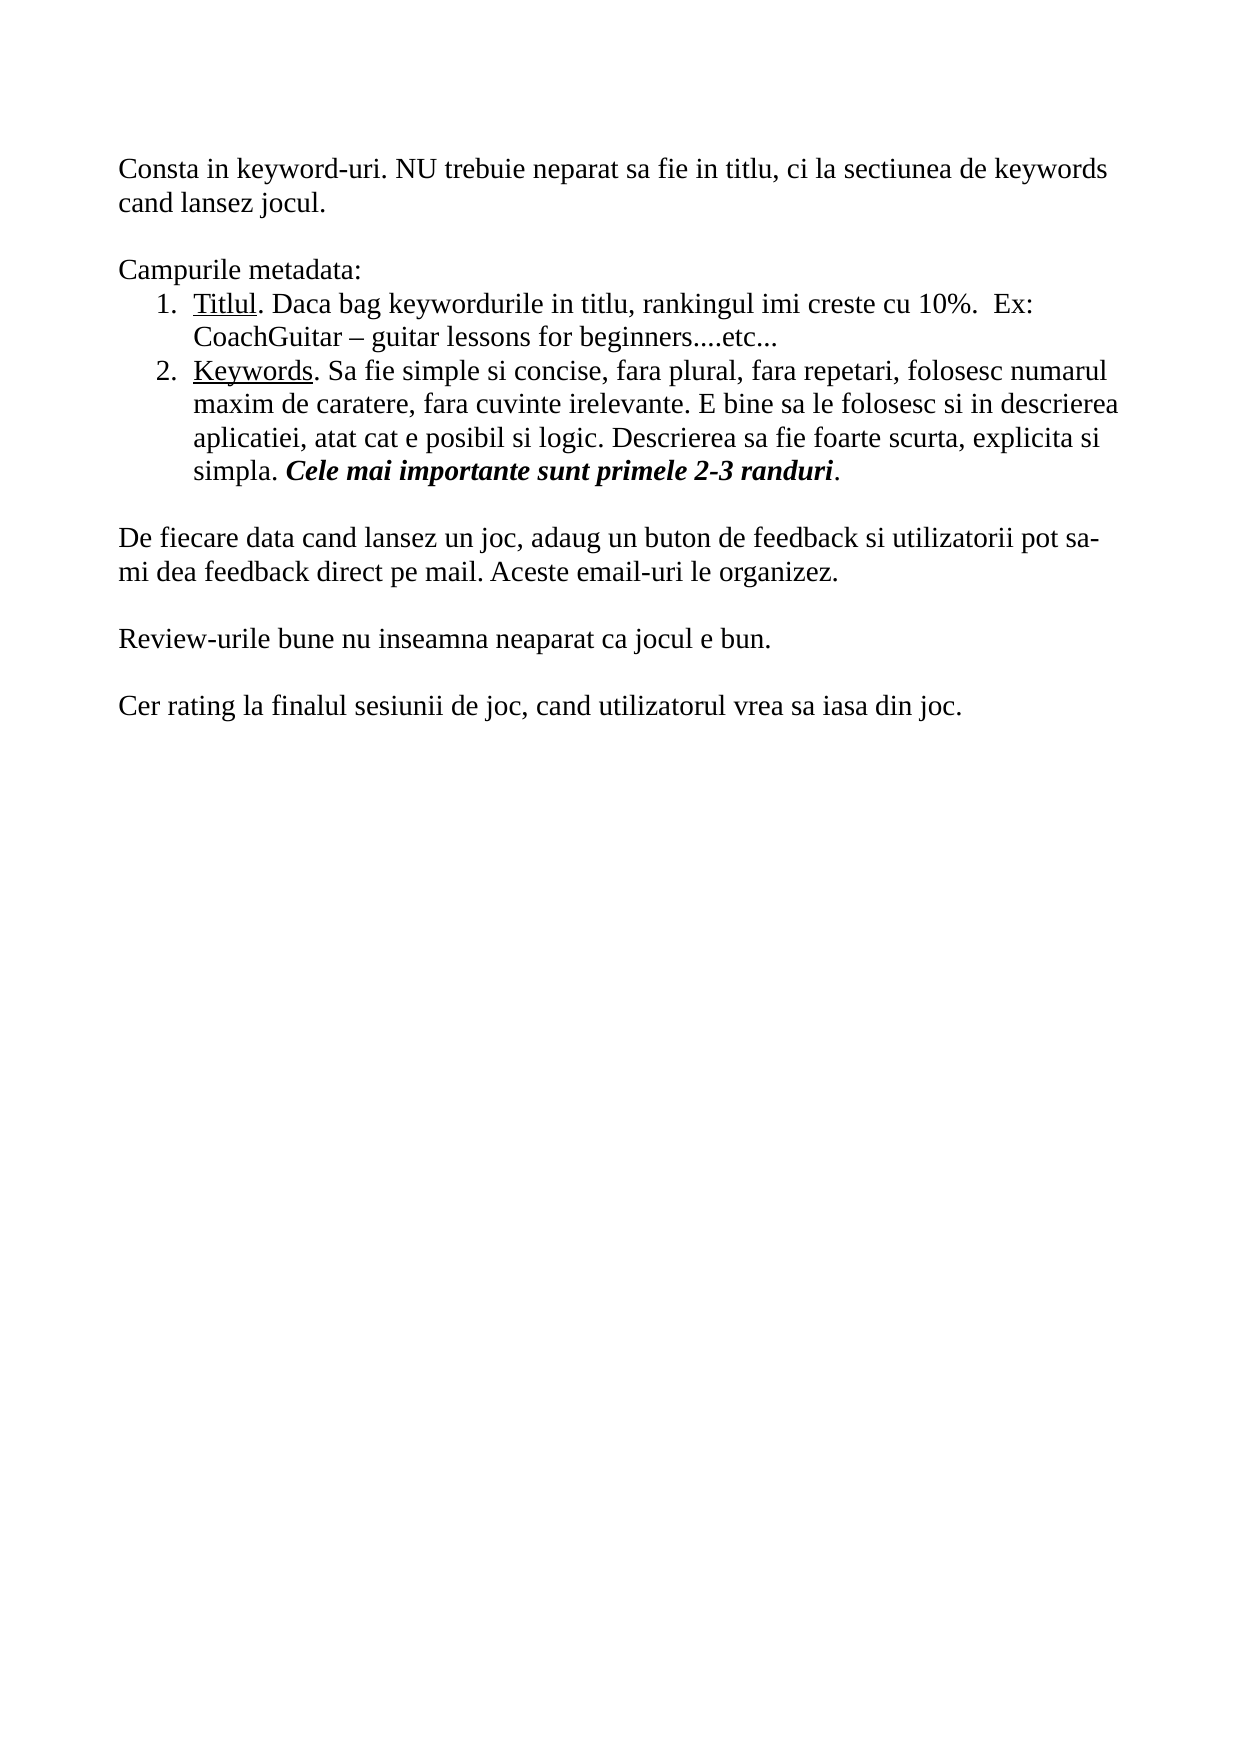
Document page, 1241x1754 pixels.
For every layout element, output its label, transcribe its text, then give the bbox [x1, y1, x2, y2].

list Titlul. Daca bag keywordurile in titlu, rankingul imi creste cu 10%. Ex: CoachGuitar – guitar lessons for beginners....etc... [156, 286, 1122, 353]
text Consta in keyword-uri. NU trebuie neparat sa fie in titlu, ci la sectiunea de keywords cand lansez jocul. [118, 152, 1122, 219]
text Cer rating la finalul sesiunii de joc, cand utilizatorul vrea sa iasa din joc. [118, 688, 1122, 722]
list Keywords. Sa fie simple si concise, fara plural, fara repetari, folosesc numarul maxim de caratere, fara cuvinte irelevante. E bine sa le folosesc si in descrierea aplicatiei, atat cat e posibil si logic. Descrierea sa fie foarte scurta, explicita si simpla. Cele mai importante sunt primele 2-3 randuri. [156, 353, 1122, 487]
text Review-urile bune nu inseamna neaparat ca jocul e bun. [118, 621, 1122, 655]
text Campurile metadata: [118, 252, 1122, 286]
text De fiecare data cand lansez un joc, adaug un buton de feedback si utilizatorii pot sa-mi dea feedback direct pe mail. Aceste email-uri le organizez. [118, 521, 1122, 588]
